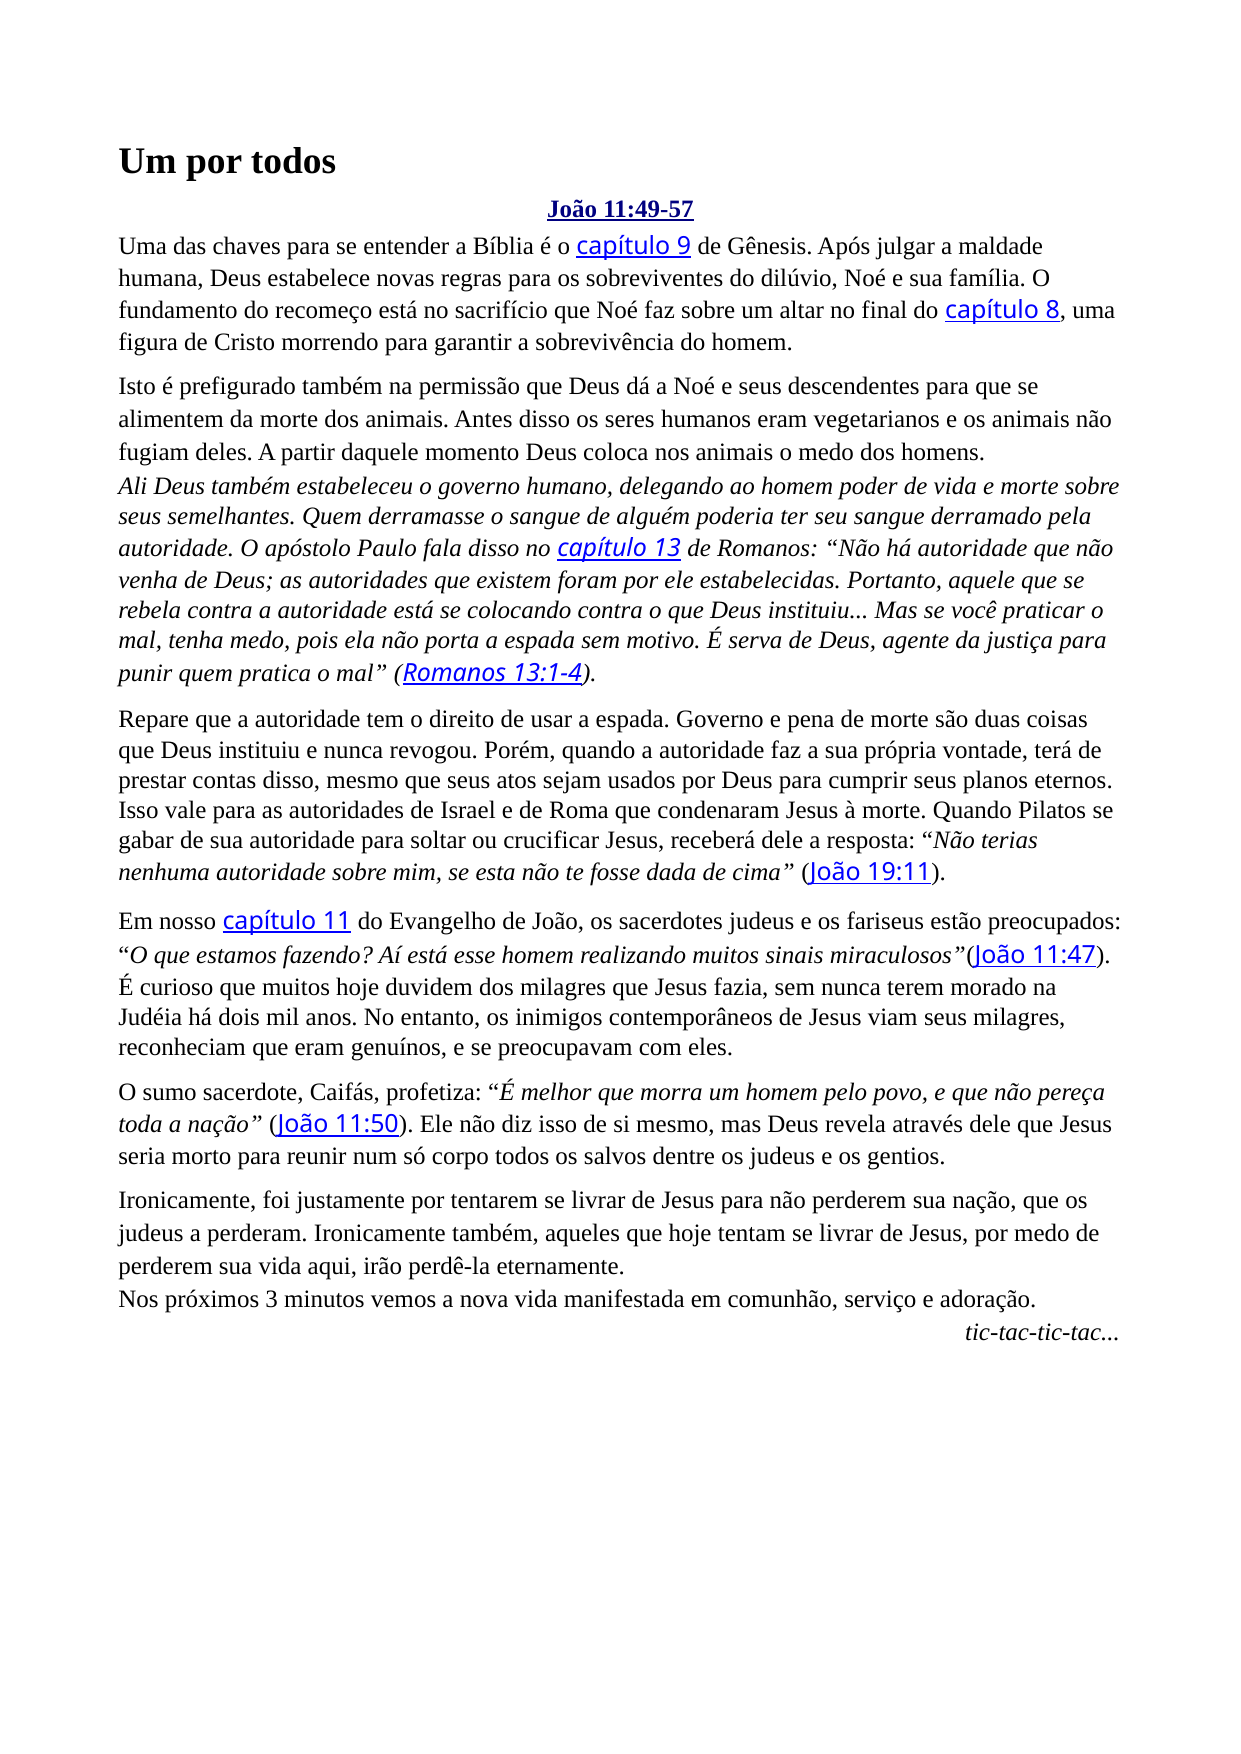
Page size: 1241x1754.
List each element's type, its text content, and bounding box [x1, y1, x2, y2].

text João 11:49-57 [118, 194, 1122, 223]
text Ironicamente, foi justamente por tentarem se livrar de Jesus para não perderem sua nação, que os judeus a perderam. Ironicamente também, aqueles que hoje tentam se livrar de Jesus, por medo de perderem sua vida aqui, irão perdê-la eternamente. [118, 1185, 1122, 1280]
text Repare que a autoridade tem o direito de usar a espada. Governo e pena de morte são duas coisas que Deus instituiu e nunca revogou. Porém, quando a autoridade faz a sua própria vontade, terá de prestar contas disso, mesmo que seus atos sejam usados por Deus para cumprir seus planos eternos. Isso vale para as autoridades de Israel e de Roma que condenaram Jesus à morte. Quando Pilatos se gabar de sua autoridade para soltar ou crucificar Jesus, receberá dele a resposta: “Não terias nenhuma autoridade sobre mim, se esta não te fosse dada de cima” (João 19:11). [118, 703, 1122, 888]
text Uma das chaves para se entender a Bíblia é o capítulo 9 de Gênesis. Após julgar a maldade humana, Deus estabelece novas regras para os sobreviventes do dilúvio, Noé e sua família. O fundamento do recomeço está no sacrifício que Noé faz sobre um altar no final do capítulo 8, uma figura de Cristo morrendo para garantir a sobrevivência do homem. [118, 228, 1122, 356]
text O sumo sacerdote, Caifás, profetiza: “É melhor que morra um homem pelo povo, e que não pereça toda a nação” (João 11:50). Ele não diz isso de si mesmo, mas Deus revela através dele que Jesus seria morto para reunir num só corpo todos os salvos dentre os judeus e os gentios. [118, 1076, 1122, 1170]
text tic-tac-tic-tac... [118, 1317, 1122, 1346]
text Ali Deus também estabeleceu o governo humano, delegando ao homem poder de vida e morte sobre seus semelhantes. Quem derramasse o sangue de alguém poderia ter seu sangue derramado pela autoridade. O apóstolo Paulo fala disso no capítulo 13 de Romanos: “Não há autoridade que não venha de Deus; as autoridades que existem foram por ele estabelecidas. Portanto, aquele que se rebela contra a autoridade está se colocando contra o que Deus instituiu... Mas se você praticar o mal, tenha medo, pois ela não porta a espada sem motivo. É serva de Deus, agente da justiça para punir quem pratica o mal” (Romanos 13:1-4). [118, 470, 1122, 688]
text Isto é prefigurado também na permissão que Deus dá a Noé e seus descendentes para que se alimentem da morte dos animais. Antes disso os seres humanos eram vegetarianos e os animais não fugiam deles. A partir daquele momento Deus coloca nos animais o medo dos homens. [118, 371, 1122, 466]
text Em nosso capítulo 11 do Evangelho de João, os sacerdotes judeus e os fariseus estão preocupados: “O que estamos fazendo? Aí está esse homem realizando muitos sinais miraculosos”(João 11:47). É curioso que muitos hoje duvidem dos milagres que Jesus fazia, sem nunca terem morado na Judéia há dois mil anos. No entanto, os inimigos contemporâneos de Jesus viam seus milagres, reconheciam que eram genuínos, e se preocupavam com eles. [118, 903, 1122, 1061]
subtitle Um por todos [118, 139, 1122, 182]
text Nos próximos 3 minutos vemos a nova vida manifestada em comunhão, serviço e adoração. [118, 1284, 1122, 1313]
